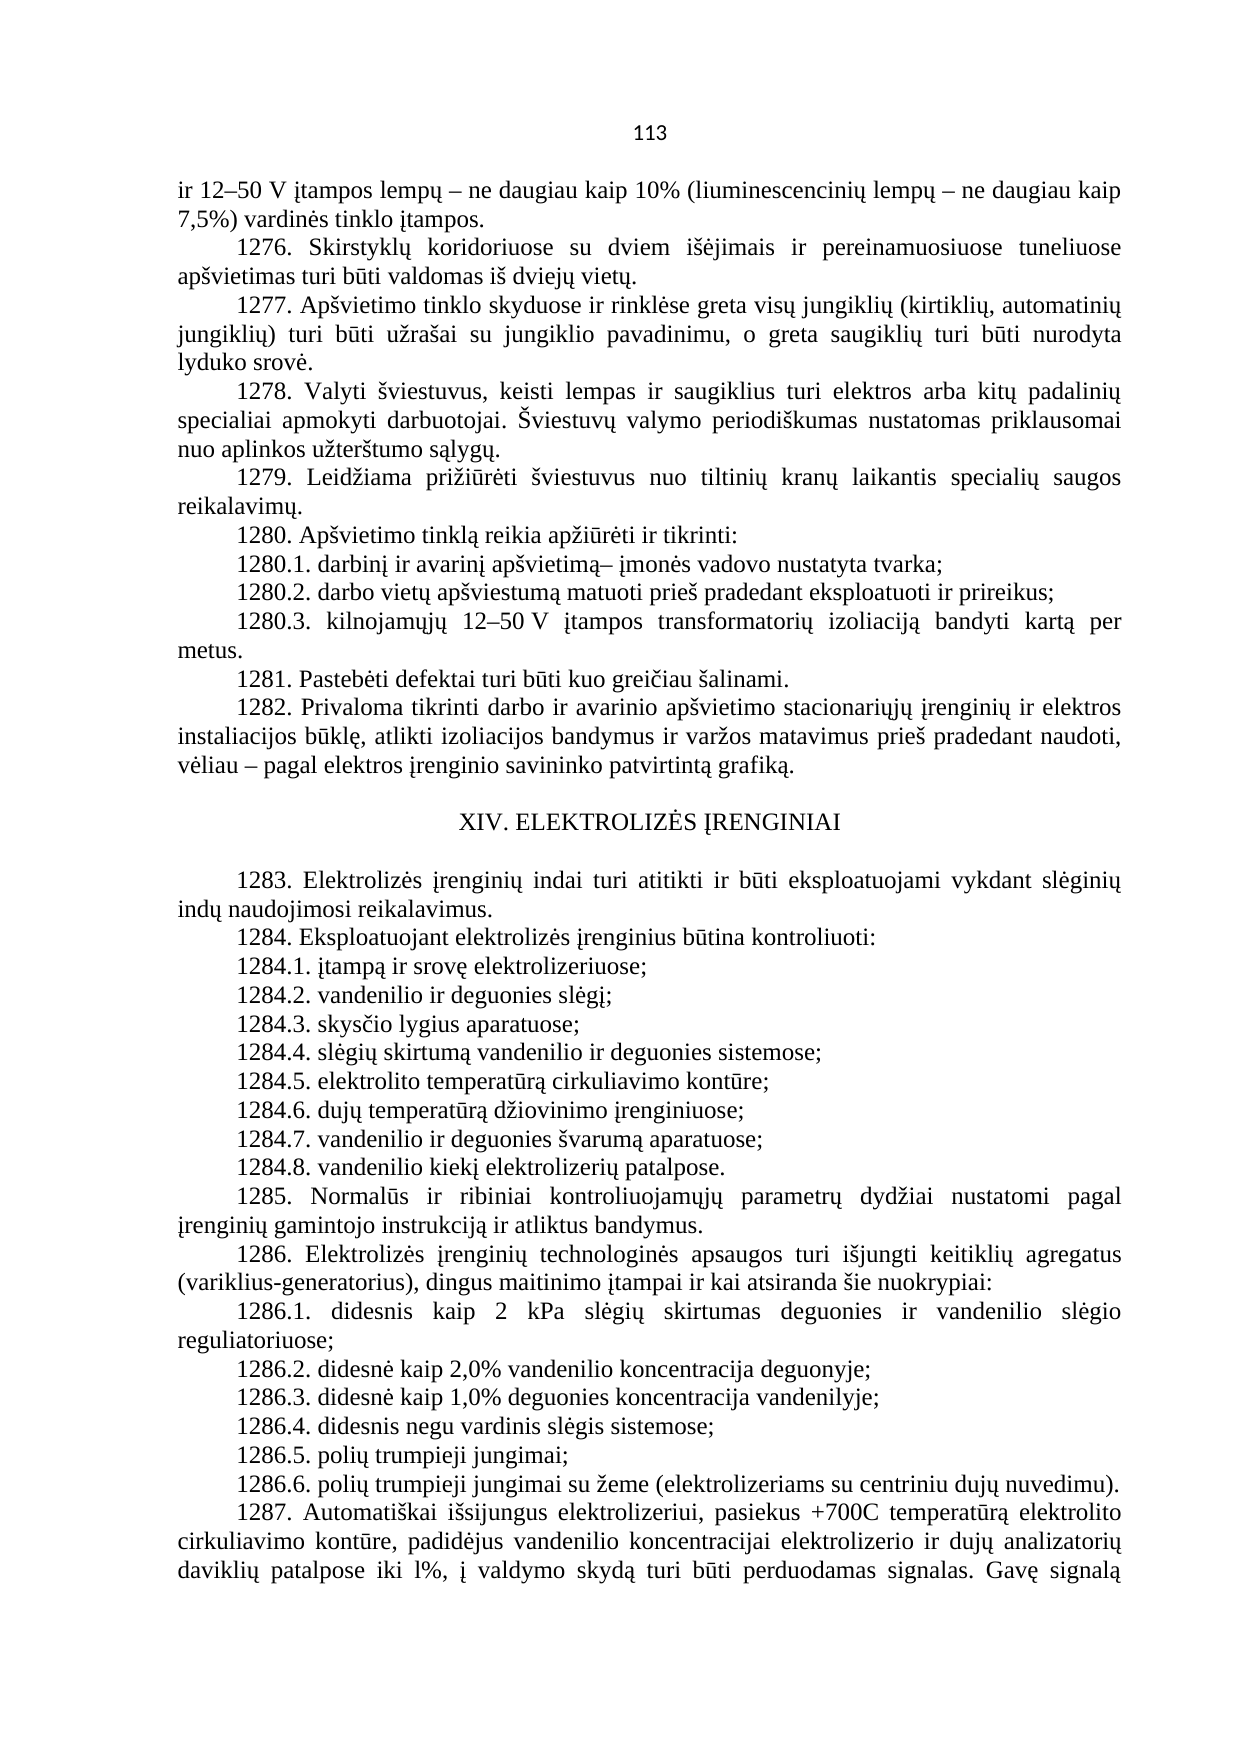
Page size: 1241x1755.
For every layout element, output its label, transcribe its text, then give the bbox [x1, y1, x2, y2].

text 1282. Privaloma tikrinti darbo ir avarinio apšvietimo stacionariųjų įrenginių ir elektros instaliacijos būklę, atlikti izoliacijos bandymus ir varžos matavimus prieš pradedant naudoti, vėliau – pagal elektros įrenginio savininko patvirtintą grafiką. [177, 692, 1122, 779]
text XIV. ELEKTROLIZĖS ĮRENGINIAI [177, 807, 1122, 836]
text 1284.8. vandenilio kiekį elektrolizerių patalpose. [177, 1152, 1122, 1181]
text 1280. Apšvietimo tinklą reikia apžiūrėti ir tikrinti: [177, 520, 1122, 549]
text 1286.1. didesnis kaip 2 kPa slėgių skirtumas deguonies ir vandenilio slėgio reguliatoriuose; [177, 1296, 1122, 1354]
text 1277. Apšvietimo tinklo skyduose ir rinklėse greta visų jungiklių (kirtiklių, automatinių jungiklių) turi būti užrašai su jungiklio pavadinimu, o greta saugiklių turi būti nurodyta lyduko srovė. [177, 290, 1122, 376]
text 1286.3. didesnė kaip 1,0% deguonies koncentracija vandenilyje; [177, 1382, 1122, 1411]
text 1287. Automatiškai išsijungus elektrolizeriui, pasiekus +700C temperatūrą elektrolito cirkuliavimo kontūre, padidėjus vandenilio koncentracijai elektrolizerio ir dujų analizatorių daviklių patalpose iki l%, į valdymo skydą turi būti perduodamas signalas. Gavę signalą [177, 1497, 1122, 1584]
text 1286.5. polių trumpieji jungimai; [177, 1440, 1122, 1469]
text ir 12–50 V įtampos lempų – ne daugiau kaip 10% (liuminescencinių lempų – ne daugiau kaip 7,5%) vardinės tinklo įtampos. [177, 175, 1122, 232]
text 1284. Eksploatuojant elektrolizės įrenginius būtina kontroliuoti: [177, 922, 1122, 951]
text 1283. Elektrolizės įrenginių indai turi atitikti ir būti eksploatuojami vykdant slėginių indų naudojimosi reikalavimus. [177, 865, 1122, 922]
text 1276. Skirstyklų koridoriuose su dviem išėjimais ir pereinamuosiuose tuneliuose apšvietimas turi būti valdomas iš dviejų vietų. [177, 232, 1122, 290]
text 1284.2. vandenilio ir deguonies slėgį; [177, 980, 1122, 1009]
text 1278. Valyti šviestuvus, keisti lempas ir saugiklius turi elektros arba kitų padalinių specialiai apmokyti darbuotojai. Šviestuvų valymo periodiškumas nustatomas priklausomai nuo aplinkos užterštumo sąlygų. [177, 376, 1122, 462]
text 1280.2. darbo vietų apšviestumą matuoti prieš pradedant eksploatuoti ir prireikus; [177, 577, 1122, 606]
text 1284.5. elektrolito temperatūrą cirkuliavimo kontūre; [177, 1066, 1122, 1095]
text 1286.6. polių trumpieji jungimai su žeme (elektrolizeriams su centriniu dujų nuvedimu). [177, 1469, 1122, 1497]
text 1284.3. skysčio lygius aparatuose; [177, 1009, 1122, 1037]
text 1284.6. dujų temperatūrą džiovinimo įrenginiuose; [177, 1095, 1122, 1124]
text 1286.4. didesnis negu vardinis slėgis sistemose; [177, 1411, 1122, 1440]
text 1284.1. įtampą ir srovę elektrolizeriuose; [177, 951, 1122, 980]
text 1285. Normalūs ir ribiniai kontroliuojamųjų parametrų dydžiai nustatomi pagal įrenginių gamintojo instrukciją ir atliktus bandymus. [177, 1181, 1122, 1239]
text 1284.4. slėgių skirtumą vandenilio ir deguonies sistemose; [177, 1037, 1122, 1066]
text 1280.1. darbinį ir avarinį apšvietimą– įmonės vadovo nustatyta tvarka; [177, 549, 1122, 577]
text 1281. Pastebėti defektai turi būti kuo greičiau šalinami. [177, 664, 1122, 692]
text 1284.7. vandenilio ir deguonies švarumą aparatuose; [177, 1124, 1122, 1152]
text 1286.2. didesnė kaip 2,0% vandenilio koncentracija deguonyje; [177, 1354, 1122, 1382]
text 1280.3. kilnojamųjų 12–50 V įtampos transformatorių izoliaciją bandyti kartą per metus. [177, 606, 1122, 664]
text 1279. Leidžiama prižiūrėti šviestuvus nuo tiltinių kranų laikantis specialių saugos reikalavimų. [177, 462, 1122, 520]
text 1286. Elektrolizės įrenginių technologinės apsaugos turi išjungti keitiklių agregatus (variklius-generatorius), dingus maitinimo įtampai ir kai atsiranda šie nuokrypiai: [177, 1239, 1122, 1296]
